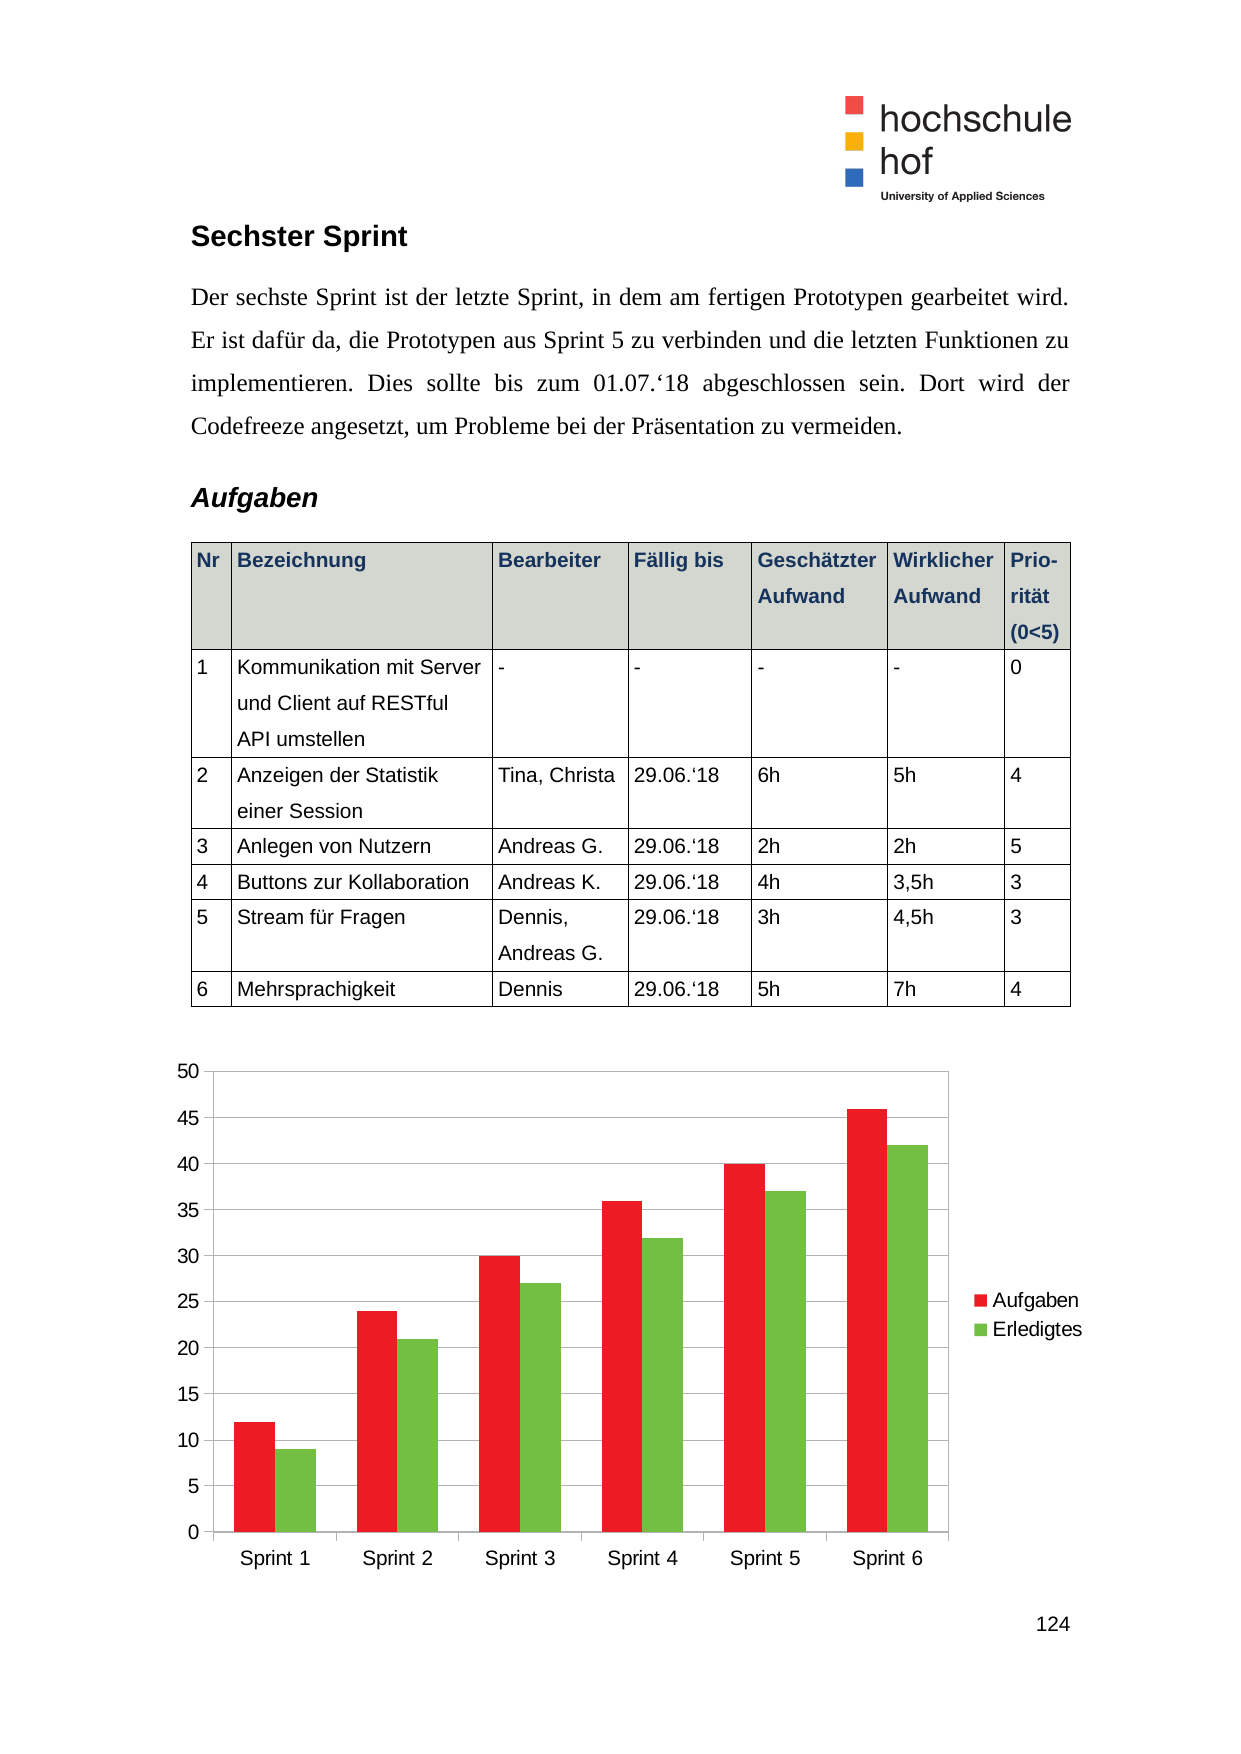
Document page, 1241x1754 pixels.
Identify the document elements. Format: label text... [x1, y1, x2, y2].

table_cell 3h [752, 900, 887, 971]
table_cell Dennis, Andreas G. [493, 900, 628, 971]
table_cell 29.06.‘18 [629, 865, 751, 899]
subtitle Sechster Sprint [191, 219, 1070, 253]
table_cell 29.06.‘18 [629, 972, 751, 1006]
table_cell 2h [752, 829, 887, 864]
table_cell Anlegen von Nutzern [232, 829, 492, 864]
table_cell Buttons zur Kollaboration [232, 865, 492, 899]
table_cell Kommunikation mit Server und Client auf RESTful API umstellen [232, 650, 492, 757]
table_cell 6h [752, 758, 887, 828]
text Der sechste Sprint ist der letzte Sprint, in dem am fertigen Prototypen gearbeitet wird. Er ist dafür da, die Prototypen aus Sprint 5 zu verbinden und die letzten Funktionen zu implementieren. Dies sollte bis zum 01.07.‘18 abgeschlossen sein. Dort wird der Codefreeze angesetzt, um Probleme bei der Präsentation zu vermeiden. [191, 282, 1070, 440]
table_header Bearbeiter [493, 543, 628, 649]
table_cell 5 [1005, 829, 1070, 864]
table_cell 4 [1005, 758, 1070, 828]
table_header Wirklicher Aufwand [888, 543, 1004, 649]
table_cell 6 [192, 972, 231, 1006]
table_cell 3 [192, 829, 231, 864]
table_cell 4 [1005, 972, 1070, 1006]
table_cell 0 [1005, 650, 1070, 757]
table_cell - [493, 650, 628, 757]
table_cell 29.06.‘18 [629, 758, 751, 828]
table_cell Dennis [493, 972, 628, 1006]
table_cell 2 [192, 758, 231, 828]
table_cell Andreas G. [493, 829, 628, 864]
table_cell 3 [1005, 865, 1070, 899]
table_cell Stream für Fragen [232, 900, 492, 971]
table_cell 3,5h [888, 865, 1004, 899]
table_cell 7h [888, 972, 1004, 1006]
table_cell - [888, 650, 1004, 757]
table_cell Andreas K. [493, 865, 628, 899]
table_cell 29.06.‘18 [629, 900, 751, 971]
picture [845, 96, 1071, 202]
table_cell 2h [888, 829, 1004, 864]
table_cell Anzeigen der Statistik einer Session [232, 758, 492, 828]
table_cell 5h [888, 758, 1004, 828]
table_header Geschätzter Aufwand [752, 543, 887, 649]
table_cell Mehrsprachigkeit [232, 972, 492, 1006]
table_cell 5h [752, 972, 887, 1006]
table_cell Tina, Christa [493, 758, 628, 828]
table_cell - [752, 650, 887, 757]
table_cell 4 [192, 865, 231, 899]
table_cell - [629, 650, 751, 757]
table_cell 29.06.‘18 [629, 829, 751, 864]
table_cell 5 [192, 900, 231, 971]
subtitle Aufgaben [191, 482, 1070, 513]
table_header Bezeichnung [232, 543, 492, 649]
table_cell 3 [1005, 900, 1070, 971]
table_cell 4,5h [888, 900, 1004, 971]
table_cell 1 [192, 650, 231, 757]
table_header Fällig bis [629, 543, 751, 649]
table_cell 4h [752, 865, 887, 899]
table_header Prio-rität (0<5) [1005, 543, 1070, 649]
table_header Nr [192, 543, 231, 649]
